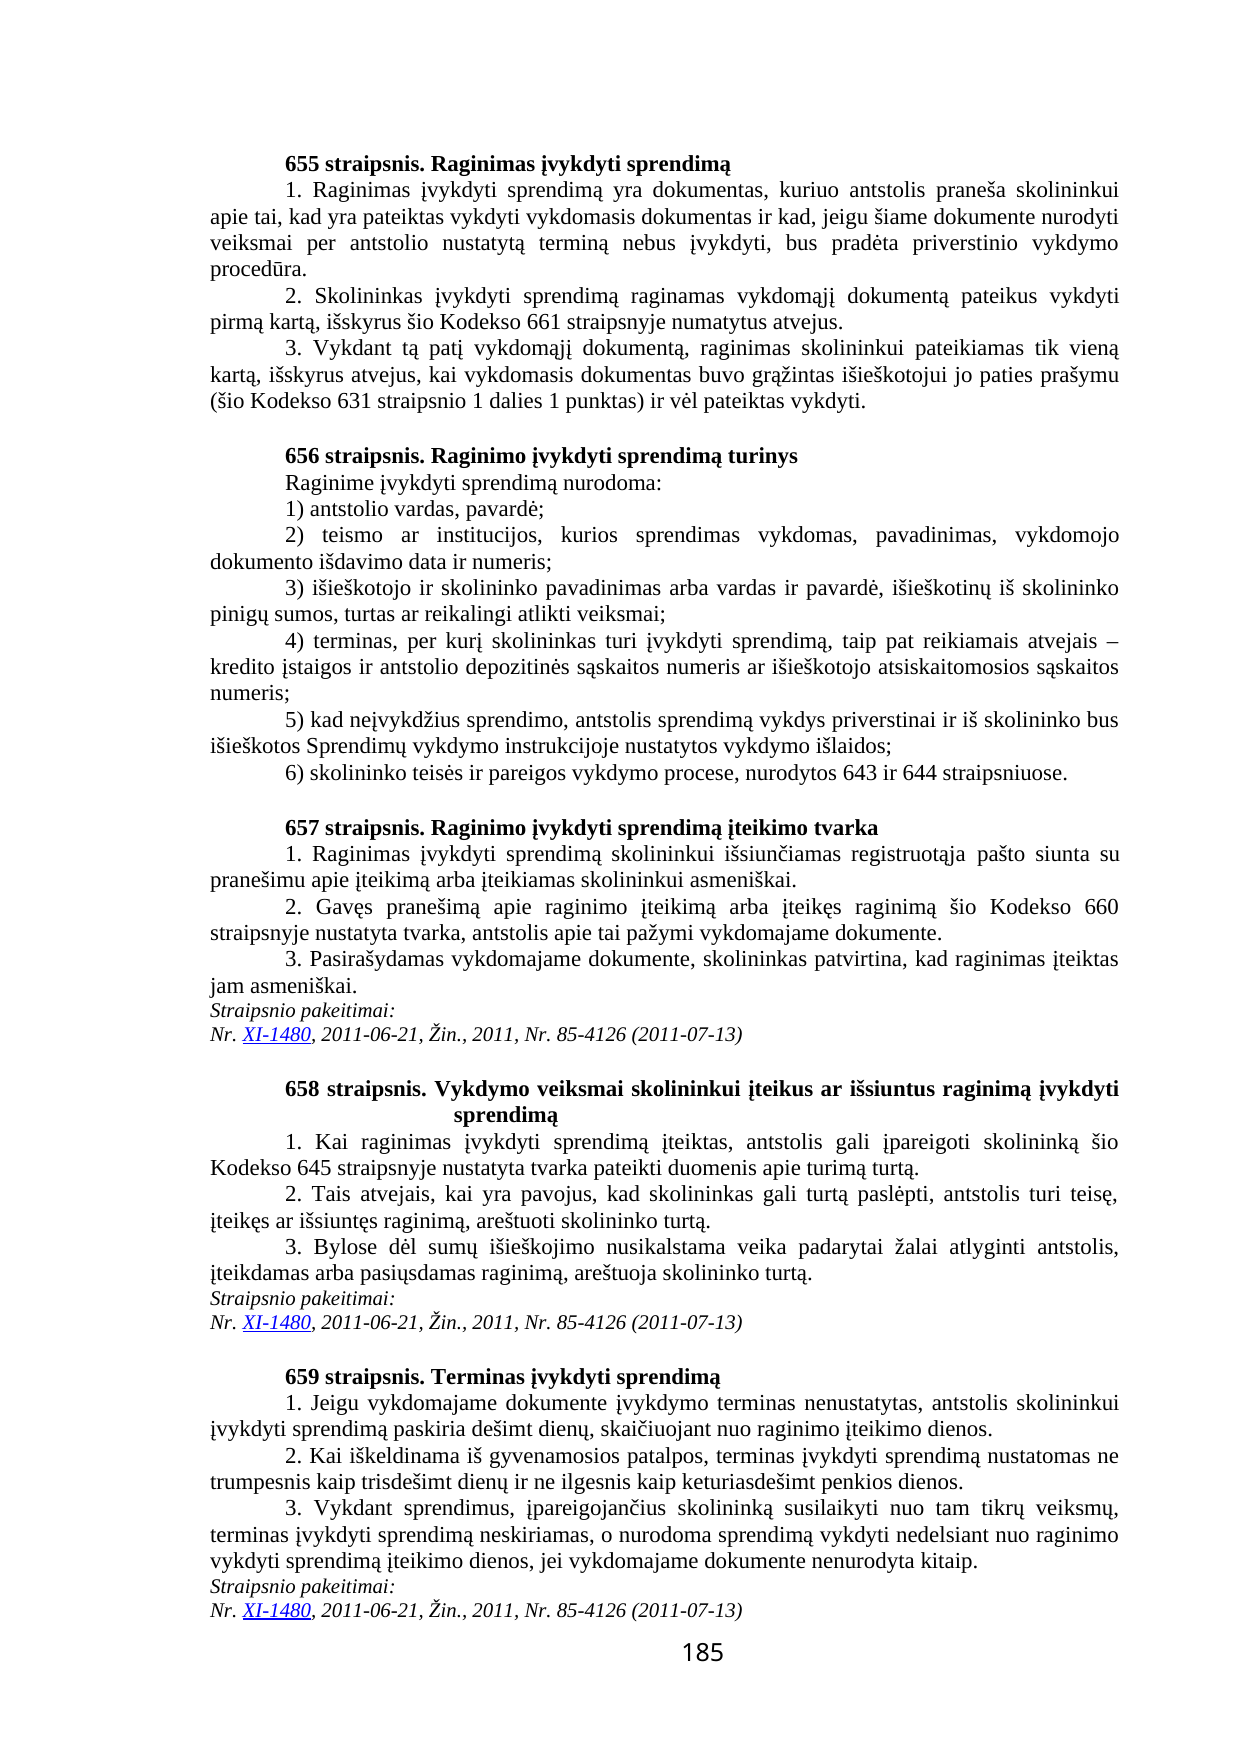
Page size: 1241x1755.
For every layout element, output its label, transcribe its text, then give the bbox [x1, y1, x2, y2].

text 2) teismo ar institucijos, kurios sprendimas vykdomas, pavadinimas, vykdomojo dokumento išdavimo data ir numeris; [210, 521, 1120, 574]
text Straipsnio pakeitimai: [210, 1286, 1120, 1310]
text 3. Vykdant sprendimus, įpareigojančius skolininką susilaikyti nuo tam tikrų veiksmų, terminas įvykdyti sprendimą neskiriamas, o nurodoma sprendimą vykdyti nedelsiant nuo raginimo vykdyti sprendimą įteikimo dienos, jei vykdomajame dokumente nenurodyta kitaip. [210, 1494, 1120, 1573]
text 1. Raginimas įvykdyti sprendimą skolininkui išsiunčiamas registruotąja pašto siunta su pranešimu apie įteikimą arba įteikiamas skolininkui asmeniškai. [210, 840, 1120, 893]
text 658 straipsnis. Vykdymo veiksmai skolininkui įteikus ar išsiuntus raginimą įvykdyti sprendimą [285, 1075, 1120, 1128]
text 656 straipsnis. Raginimo įvykdyti sprendimą turinys [210, 442, 1120, 469]
text 2. Gavęs pranešimą apie raginimo įteikimą arba įteikęs raginimą šio Kodekso 660 straipsnyje nustatyta tvarka, antstolis apie tai pažymi vykdomajame dokumente. [210, 893, 1120, 945]
text 3. Bylose dėl sumų išieškojimo nusikalstama veika padarytai žalai atlyginti antstolis, įteikdamas arba pasiųsdamas raginimą, areštuoja skolininko turtą. [210, 1233, 1120, 1286]
text Nr. XI-1480, 2011-06-21, Žin., 2011, Nr. 85-4126 (2011-07-13) [210, 1022, 1120, 1046]
text 1) antstolio vardas, pavardė; [210, 495, 1120, 521]
text 657 straipsnis. Raginimo įvykdyti sprendimą įteikimo tvarka [210, 814, 1120, 840]
text 1. Kai raginimas įvykdyti sprendimą įteiktas, antstolis gali įpareigoti skolininką šio Kodekso 645 straipsnyje nustatyta tvarka pateikti duomenis apie turimą turtą. [210, 1128, 1120, 1180]
text Nr. XI-1480, 2011-06-21, Žin., 2011, Nr. 85-4126 (2011-07-13) [210, 1598, 1120, 1622]
text 3. Vykdant tą patį vykdomąjį dokumentą, raginimas skolininkui pateikiamas tik vieną kartą, išskyrus atvejus, kai vykdomasis dokumentas buvo grąžintas išieškotojui jo paties prašymu (šio Kodekso 631 straipsnio 1 dalies 1 punktas) ir vėl pateiktas vykdyti. [210, 334, 1120, 413]
text Straipsnio pakeitimai: [210, 1573, 1120, 1598]
text 4) terminas, per kurį skolininkas turi įvykdyti sprendimą, taip pat reikiamais atvejais – kredito įstaigos ir antstolio depozitinės sąskaitos numeris ar išieškotojo atsiskaitomosios sąskaitos numeris; [210, 627, 1120, 706]
text 1. Raginimas įvykdyti sprendimą yra dokumentas, kuriuo antstolis praneša skolininkui apie tai, kad yra pateiktas vykdyti vykdomasis dokumentas ir kad, jeigu šiame dokumente nurodyti veiksmai per antstolio nustatytą terminą nebus įvykdyti, bus pradėta priverstinio vykdymo procedūra. [210, 176, 1120, 282]
text 655 straipsnis. Raginimas įvykdyti sprendimą [210, 150, 1120, 176]
text 659 straipsnis. Terminas įvykdyti sprendimą [210, 1363, 1120, 1389]
text 6) skolininko teisės ir pareigos vykdymo procese, nurodytos 643 ir 644 straipsniuose. [210, 758, 1120, 785]
text 3. Pasirašydamas vykdomajame dokumente, skolininkas patvirtina, kad raginimas įteiktas jam asmeniškai. [210, 945, 1120, 998]
text 2. Kai iškeldinama iš gyvenamosios patalpos, terminas įvykdyti sprendimą nustatomas ne trumpesnis kaip trisdešimt dienų ir ne ilgesnis kaip keturiasdešimt penkios dienos. [210, 1442, 1120, 1494]
text 2. Tais atvejais, kai yra pavojus, kad skolininkas gali turtą paslėpti, antstolis turi teisę, įteikęs ar išsiuntęs raginimą, areštuoti skolininko turtą. [210, 1180, 1120, 1233]
text 5) kad neįvykdžius sprendimo, antstolis sprendimą vykdys priverstinai ir iš skolininko bus išieškotos Sprendimų vykdymo instrukcijoje nustatytos vykdymo išlaidos; [210, 706, 1120, 758]
text 3) išieškotojo ir skolininko pavadinimas arba vardas ir pavardė, išieškotinų iš skolininko pinigų sumos, turtas ar reikalingi atlikti veiksmai; [210, 574, 1120, 627]
text 1. Jeigu vykdomajame dokumente įvykdymo terminas nenustatytas, antstolis skolininkui įvykdyti sprendimą paskiria dešimt dienų, skaičiuojant nuo raginimo įteikimo dienos. [210, 1389, 1120, 1442]
text Straipsnio pakeitimai: [210, 998, 1120, 1022]
text Nr. XI-1480, 2011-06-21, Žin., 2011, Nr. 85-4126 (2011-07-13) [210, 1310, 1120, 1334]
text 2. Skolininkas įvykdyti sprendimą raginamas vykdomąjį dokumentą pateikus vykdyti pirmą kartą, išskyrus šio Kodekso 661 straipsnyje numatytus atvejus. [210, 282, 1120, 334]
text Raginime įvykdyti sprendimą nurodoma: [210, 469, 1120, 495]
